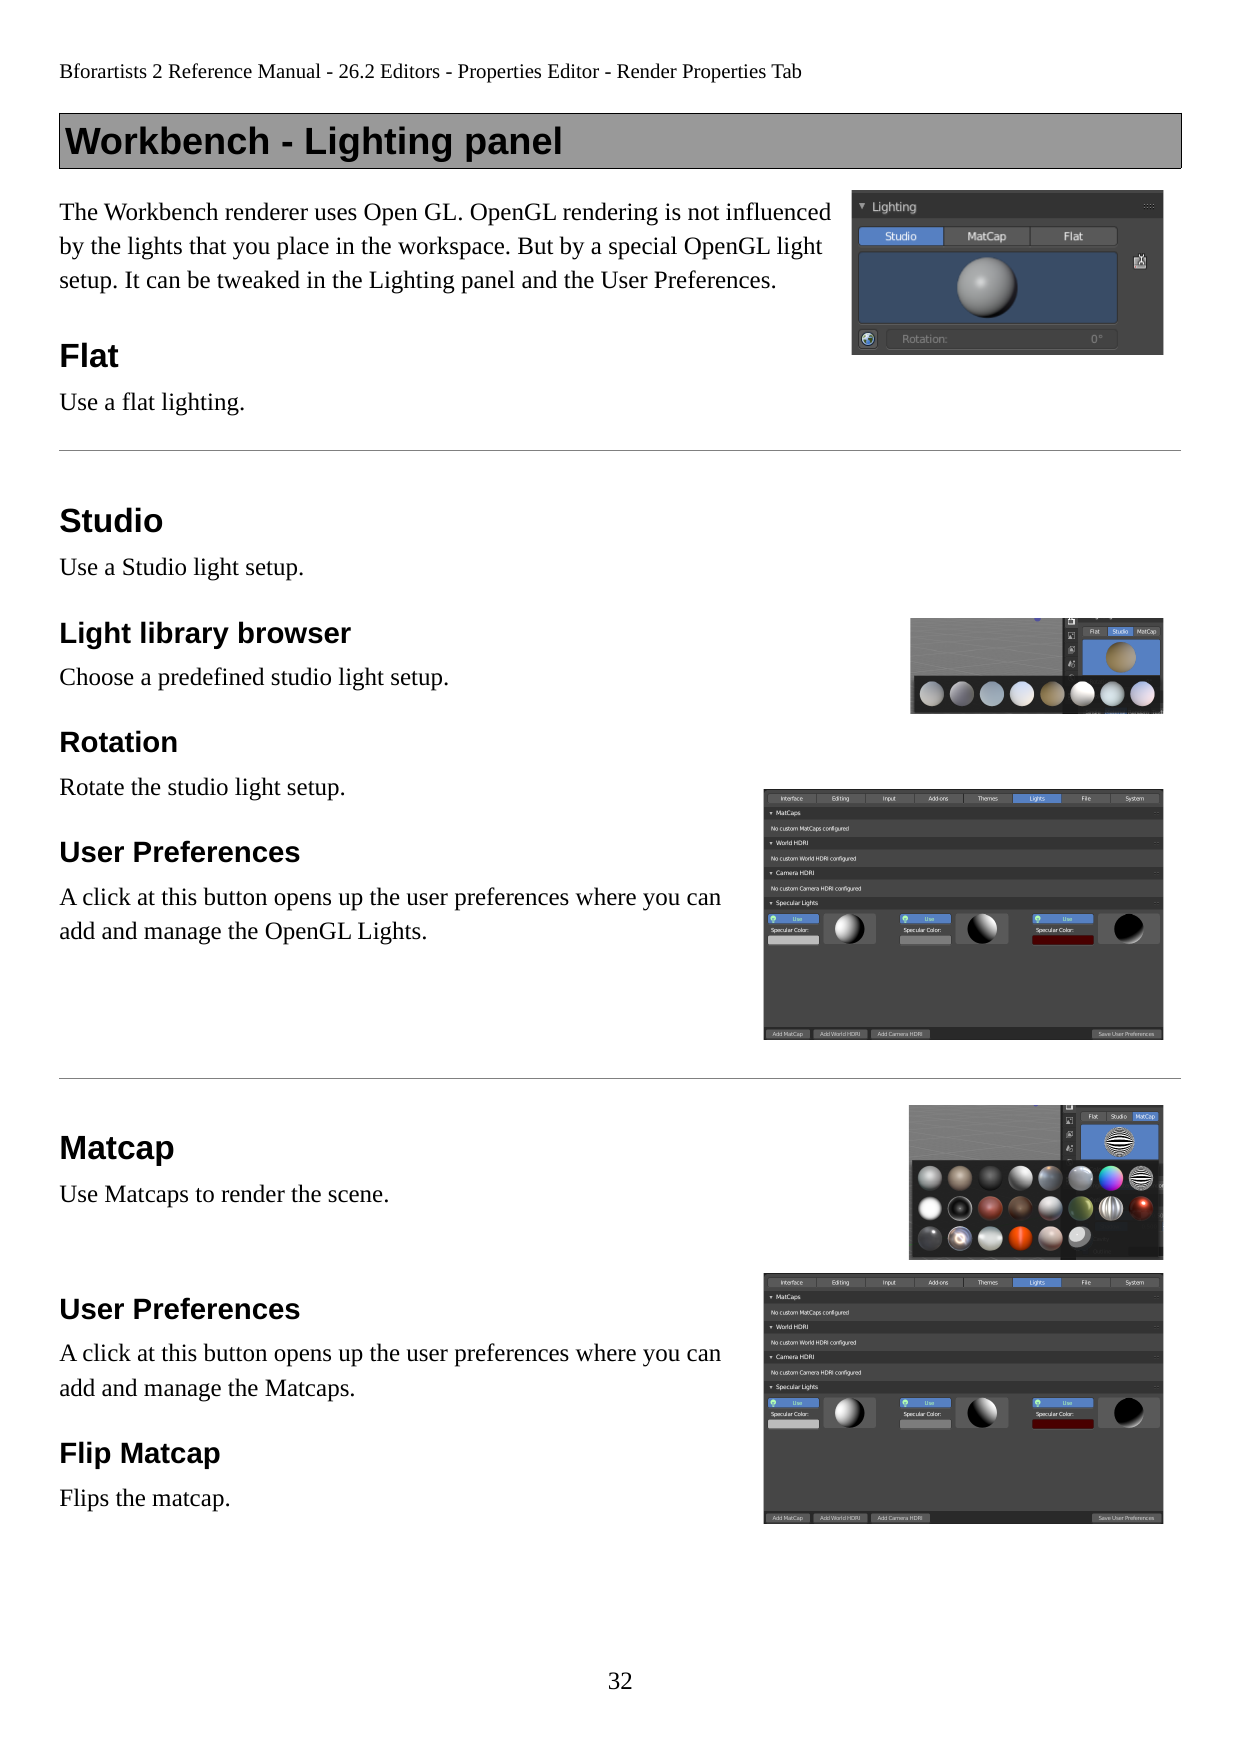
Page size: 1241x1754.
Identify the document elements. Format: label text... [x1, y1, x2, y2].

subtitle Flip Matcap [59, 1436, 763, 1470]
subtitle Studio [59, 501, 1181, 539]
subtitle [1164, 1128, 1181, 1167]
picture [763, 789, 1164, 1040]
subtitle [1164, 1292, 1181, 1326]
subtitle Flat [59, 336, 1181, 374]
picture [908, 1105, 1164, 1260]
picture [763, 1273, 1164, 1524]
subtitle User Preferences [59, 1292, 763, 1326]
text Use a Studio light setup. [59, 552, 1181, 581]
text A click at this button opens up the user preferences where you can add and manage the Matcaps. [59, 1338, 763, 1402]
text Choose a predefined studio light setup. [59, 662, 910, 691]
subtitle Matcap [59, 1128, 908, 1167]
text The Workbench renderer uses Open GL. OpenGL rendering is not influenced by the lights that you place in the workspace. But by a special OpenGL light setup. It can be tweaked in the Lighting panel and the User Preferences. [59, 197, 851, 294]
table_header Workbench - Lighting panel [60, 114, 1181, 168]
subtitle Rotation [59, 725, 1181, 759]
text Use a flat lighting. [59, 387, 1181, 415]
subtitle User Preferences [59, 835, 763, 869]
text A click at this button opens up the user preferences where you can add and manage the OpenGL Lights. [59, 882, 763, 945]
subtitle [1164, 835, 1181, 869]
subtitle [1164, 1436, 1181, 1470]
subtitle Light library browser [59, 616, 1181, 649]
text Use Matcaps to render the scene. [59, 1179, 908, 1208]
text Rotate the studio light setup. [59, 772, 1181, 800]
text [1164, 1483, 1181, 1511]
text Flips the matcap. [59, 1483, 763, 1511]
picture [910, 618, 1164, 714]
picture [851, 190, 1164, 355]
